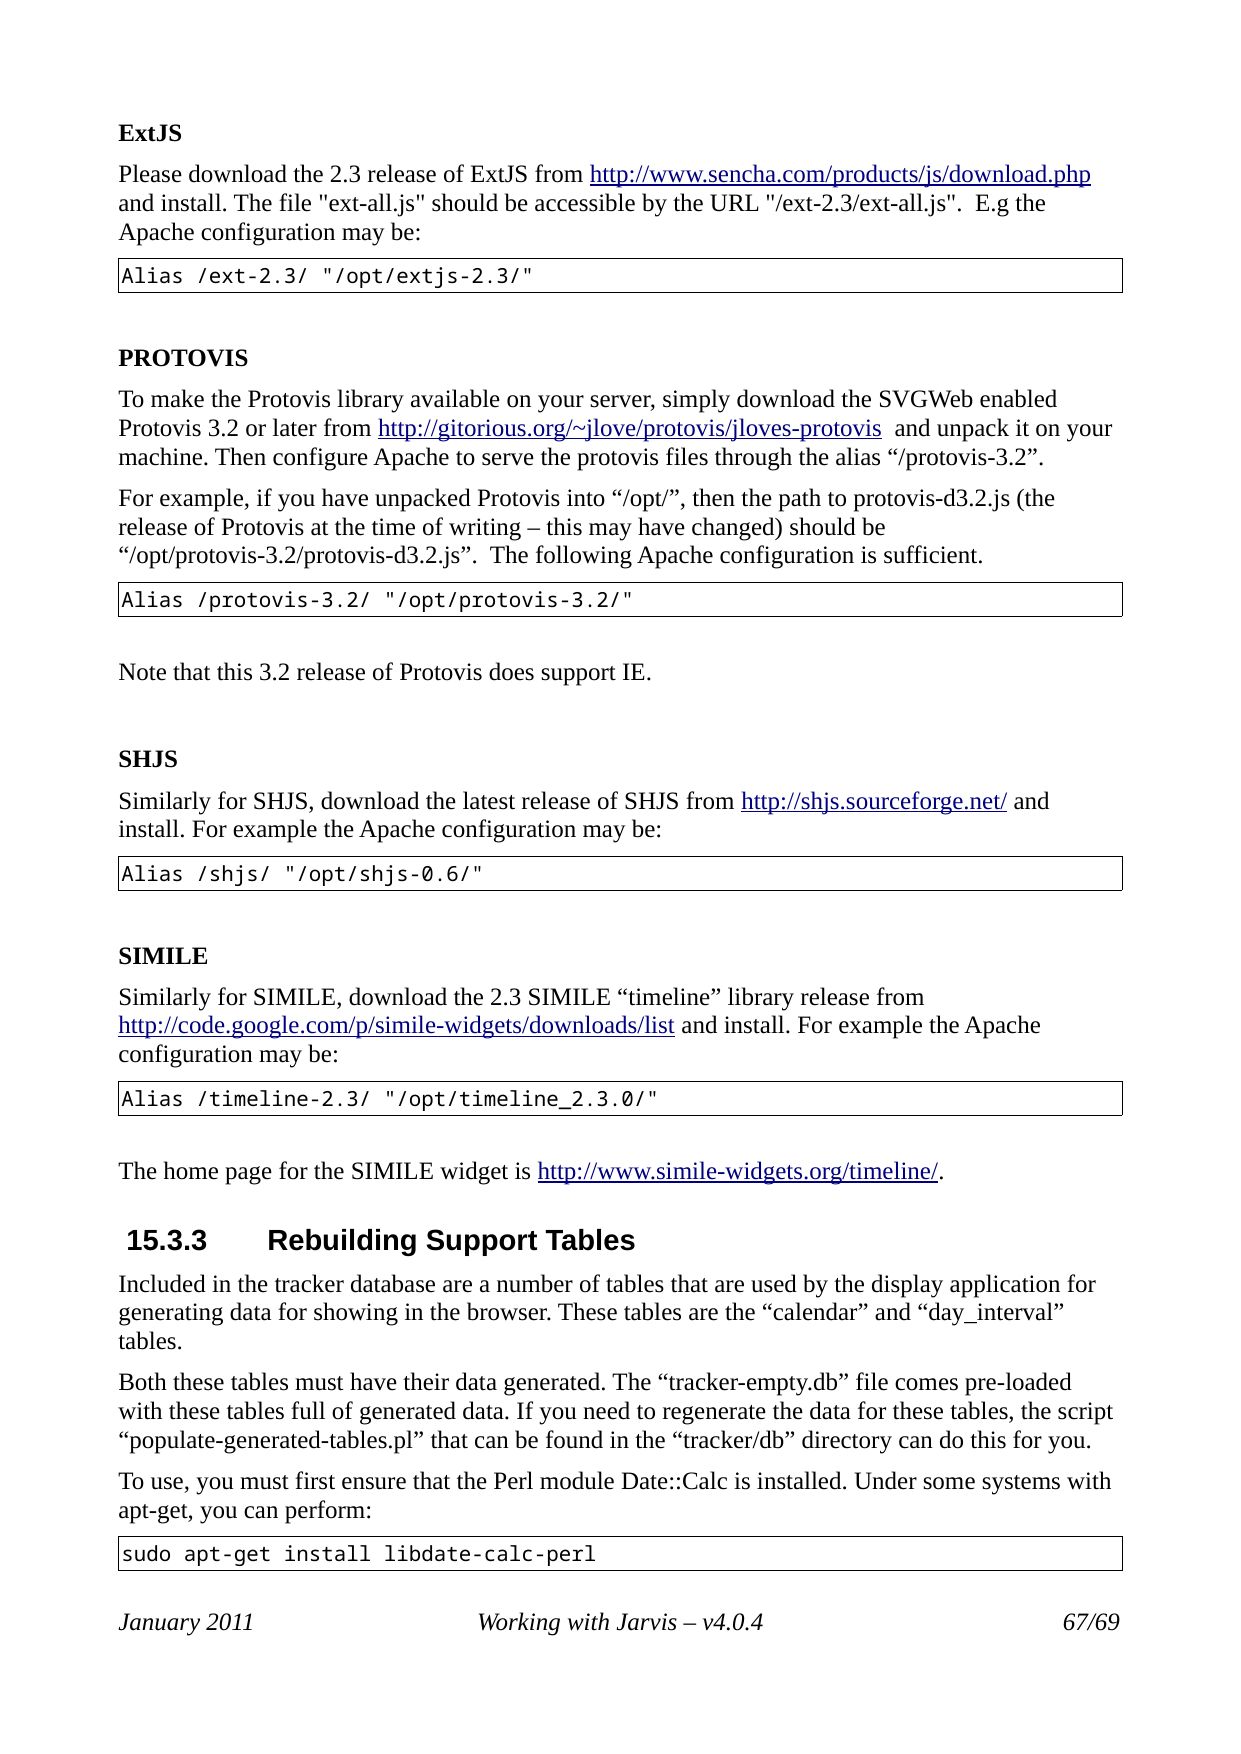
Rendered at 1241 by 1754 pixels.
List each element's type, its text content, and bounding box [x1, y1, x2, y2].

text Alias /ext-2.3/ "/opt/extjs-2.3/" [119, 259, 1122, 292]
text Similarly for SHJS, download the latest release of SHJS from http://shjs.sourceforge.net/ and install. For example the Apache configuration may be: [118, 786, 1122, 843]
text Note that this 3.2 release of Protovis does support IE. [118, 657, 1122, 686]
subtitle SHJS [118, 744, 1122, 773]
text Please download the 2.3 release of ExtJS from http://www.sencha.com/products/js/download.php and install. The file "ext-all.js" should be accessible by the URL "/ext-2.3/ext-all.js". E.g the Apache configuration may be: [118, 159, 1122, 246]
text For example, if you have unpacked Protovis into “/opt/”, then the path to protovis-d3.2.js (the release of Protovis at the time of writing – this may have changed) should be “/opt/protovis-3.2/protovis-d3.2.js”. The following Apache configuration is sufficient. [118, 483, 1122, 569]
text Alias /timeline-2.3/ "/opt/timeline_2.3.0/" [119, 1082, 1122, 1115]
text Alias /protovis-3.2/ "/opt/protovis-3.2/" [119, 583, 1122, 616]
text sudo apt-get install libdate-calc-perl [119, 1537, 1122, 1570]
text Both these tables must have their data generated. The “tracker-empty.db” file comes pre-loaded with these tables full of generated data. If you need to regenerate the data for these tables, the script “populate-generated-tables.pl” that can be found in the “tracker/db” directory can do this for you. [118, 1367, 1122, 1454]
text To use, you must first ensure that the Perl module Date::Calc is installed. Under some systems with apt-get, you can perform: [118, 1466, 1122, 1524]
text Similarly for SIMILE, download the 2.3 SIMILE “timeline” library release from http://code.google.com/p/simile-widgets/downloads/list and install. For example the Apache configuration may be: [118, 982, 1122, 1068]
subtitle PROTOVIS [118, 343, 1122, 372]
text Alias /shjs/ "/opt/shjs-0.6/" [119, 857, 1122, 890]
subtitle SIMILE [118, 941, 1122, 969]
text The home page for the SIMILE widget is http://www.simile-widgets.org/timeline/. [118, 1156, 1122, 1185]
text Included in the tracker database are a number of tables that are used by the display application for generating data for showing in the browser. These tables are the “calendar” and “day_interval” tables. [118, 1269, 1122, 1355]
subtitle Rebuilding Support Tables [118, 1223, 1122, 1256]
text To make the Protovis library available on your server, simply download the SVGWeb enabled Protovis 3.2 or later from http://gitorious.org/~jlove/protovis/jloves-protovis and unpack it on your machine. Then configure Apache to serve the protovis files through the alias “/protovis-3.2”. [118, 384, 1122, 470]
subtitle ExtJS [118, 118, 1122, 147]
